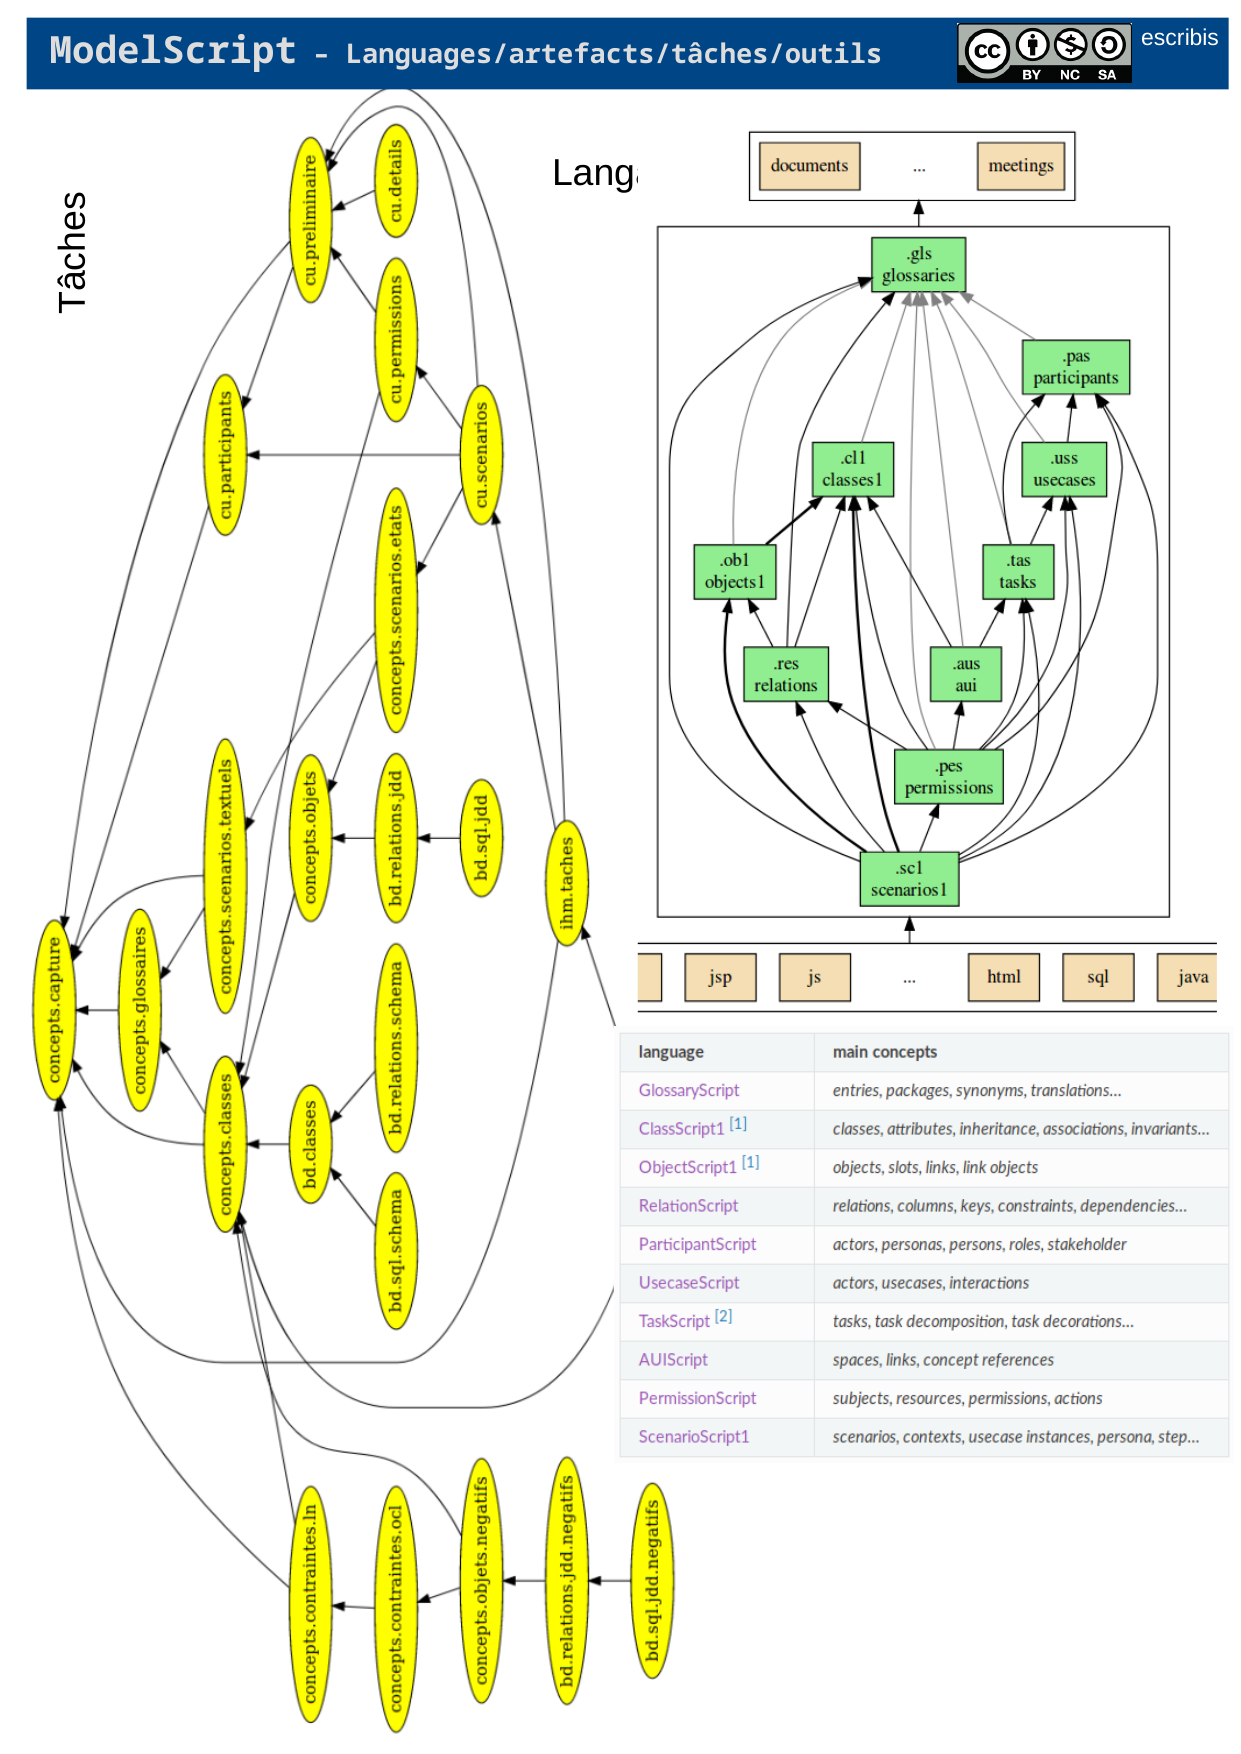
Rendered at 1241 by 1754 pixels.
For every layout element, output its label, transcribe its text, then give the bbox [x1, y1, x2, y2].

picture [957, 23, 1132, 83]
picture [29, 90, 1234, 1737]
text_box Langages [537, 143, 637, 201]
text_box [26, 17, 1229, 90]
text_box Tâches [43, 177, 101, 330]
text_box escribis [1126, 17, 1236, 59]
text_box ModelScript – Languages/artefacts/tâches/outils [0, 18, 914, 80]
